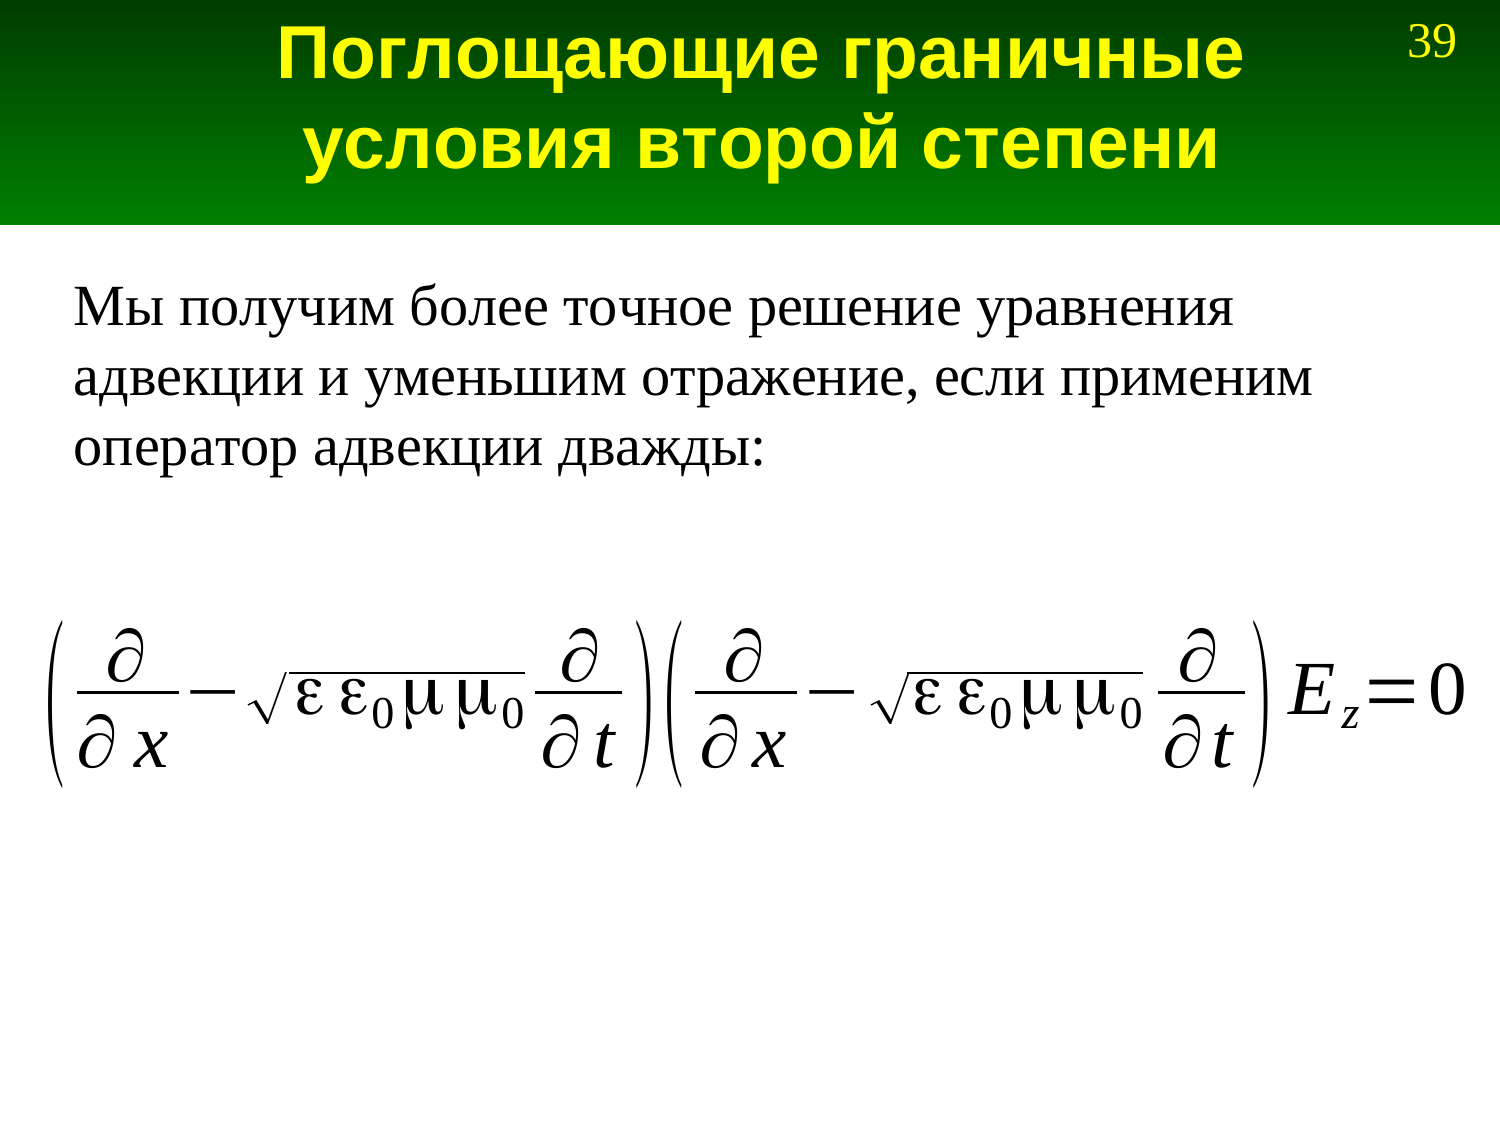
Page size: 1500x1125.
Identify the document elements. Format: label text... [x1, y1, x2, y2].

text_box Мы получим более точное решение уравнения адвекции и уменьшим отражение, если применим оператор адвекции дважды: [59, 259, 1441, 485]
chart [23, 614, 1486, 791]
title Поглощающие граничные условия второй степени [123, 0, 1399, 192]
